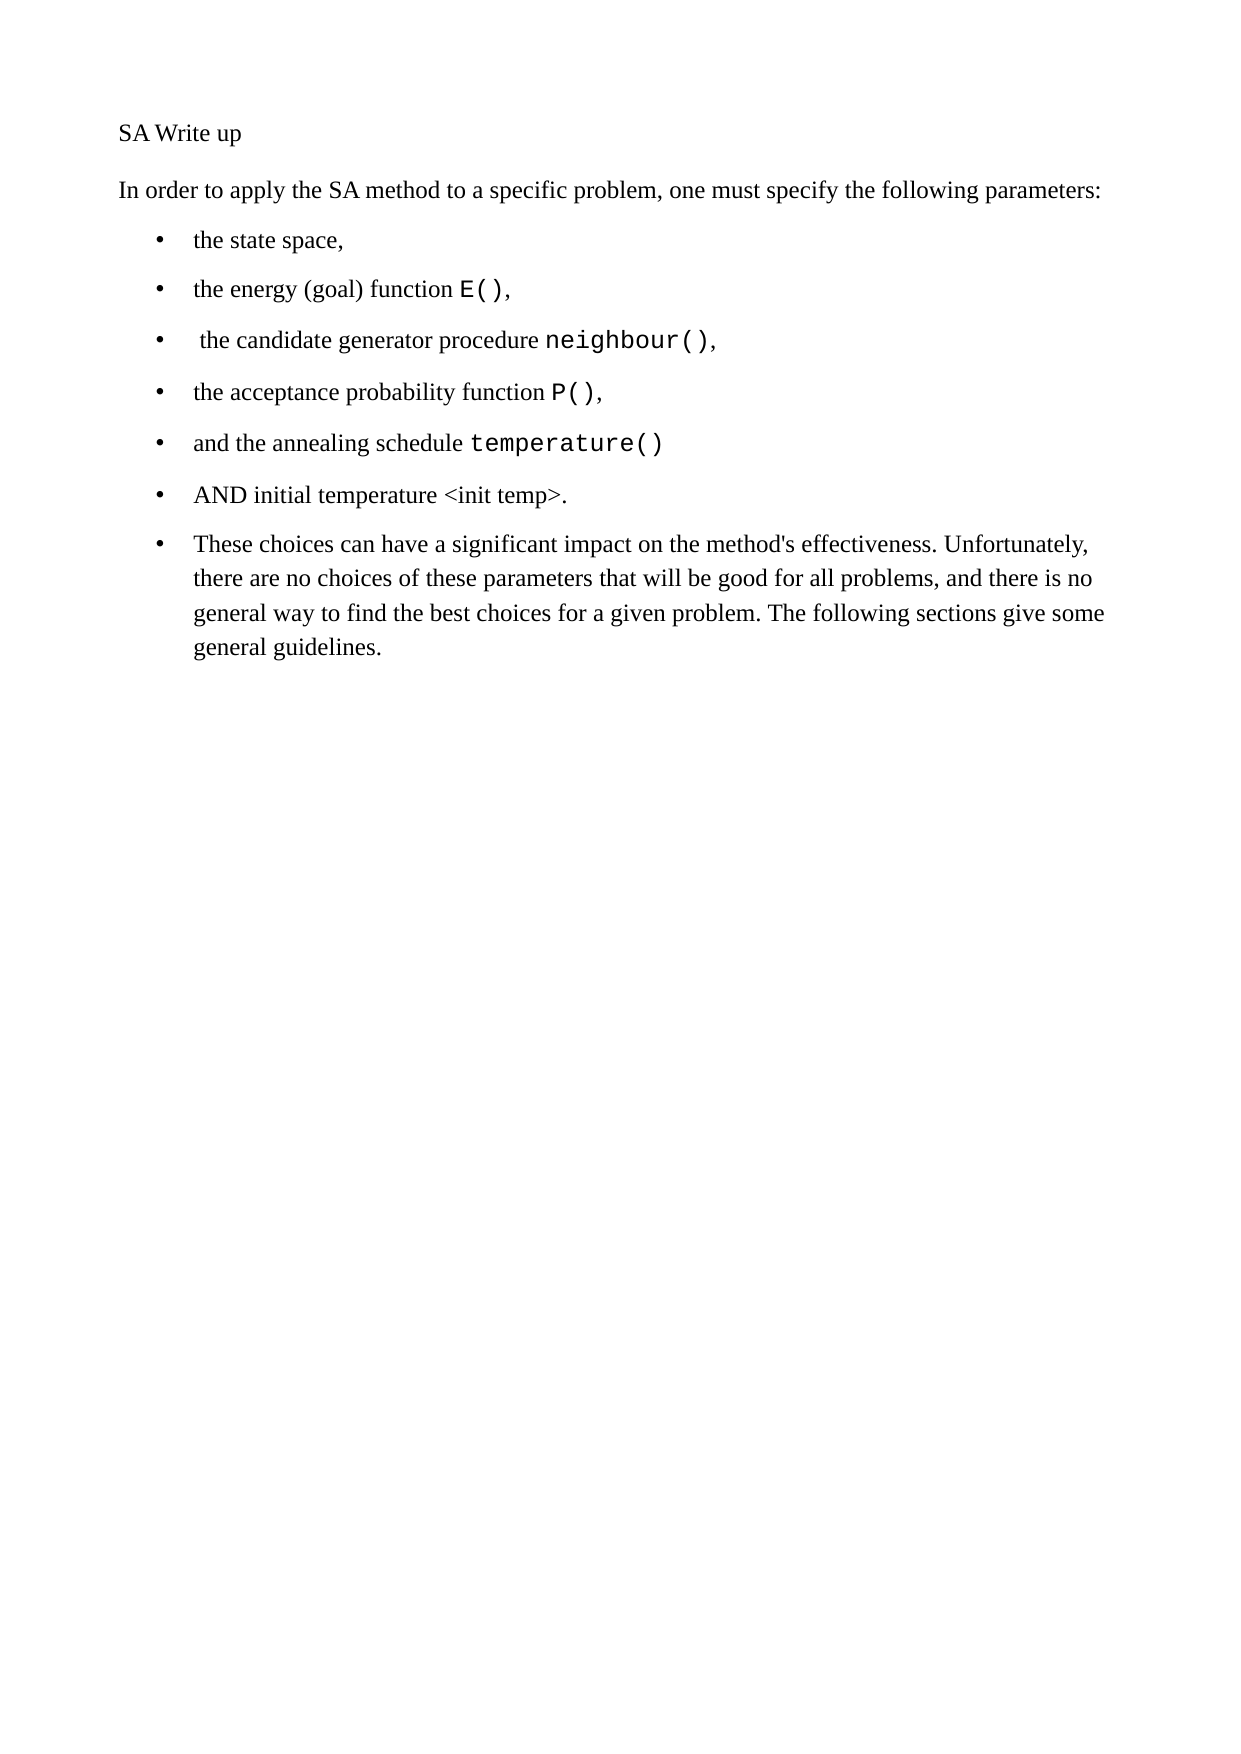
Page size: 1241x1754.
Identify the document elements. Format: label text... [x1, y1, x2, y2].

text In order to apply the SA method to a specific problem, one must specify the following parameters: [118, 176, 1122, 204]
text SA Write up [118, 118, 1122, 147]
list These choices can have a significant impact on the method's effectiveness. Unfortunately, there are no choices of these parameters that will be good for all problems, and there is no general way to find the best choices for a given problem. The following sections give some general guidelines. [156, 529, 1122, 661]
list AND initial temperature <init temp>. [156, 480, 1122, 509]
list the candidate generator procedure neighbour(), [156, 325, 1122, 356]
list the acceptance probability function P(), [156, 377, 1122, 408]
list the energy (goal) function E(), [156, 274, 1122, 304]
list the state space, [156, 225, 1122, 253]
list and the annealing schedule temperature() [156, 428, 1122, 459]
